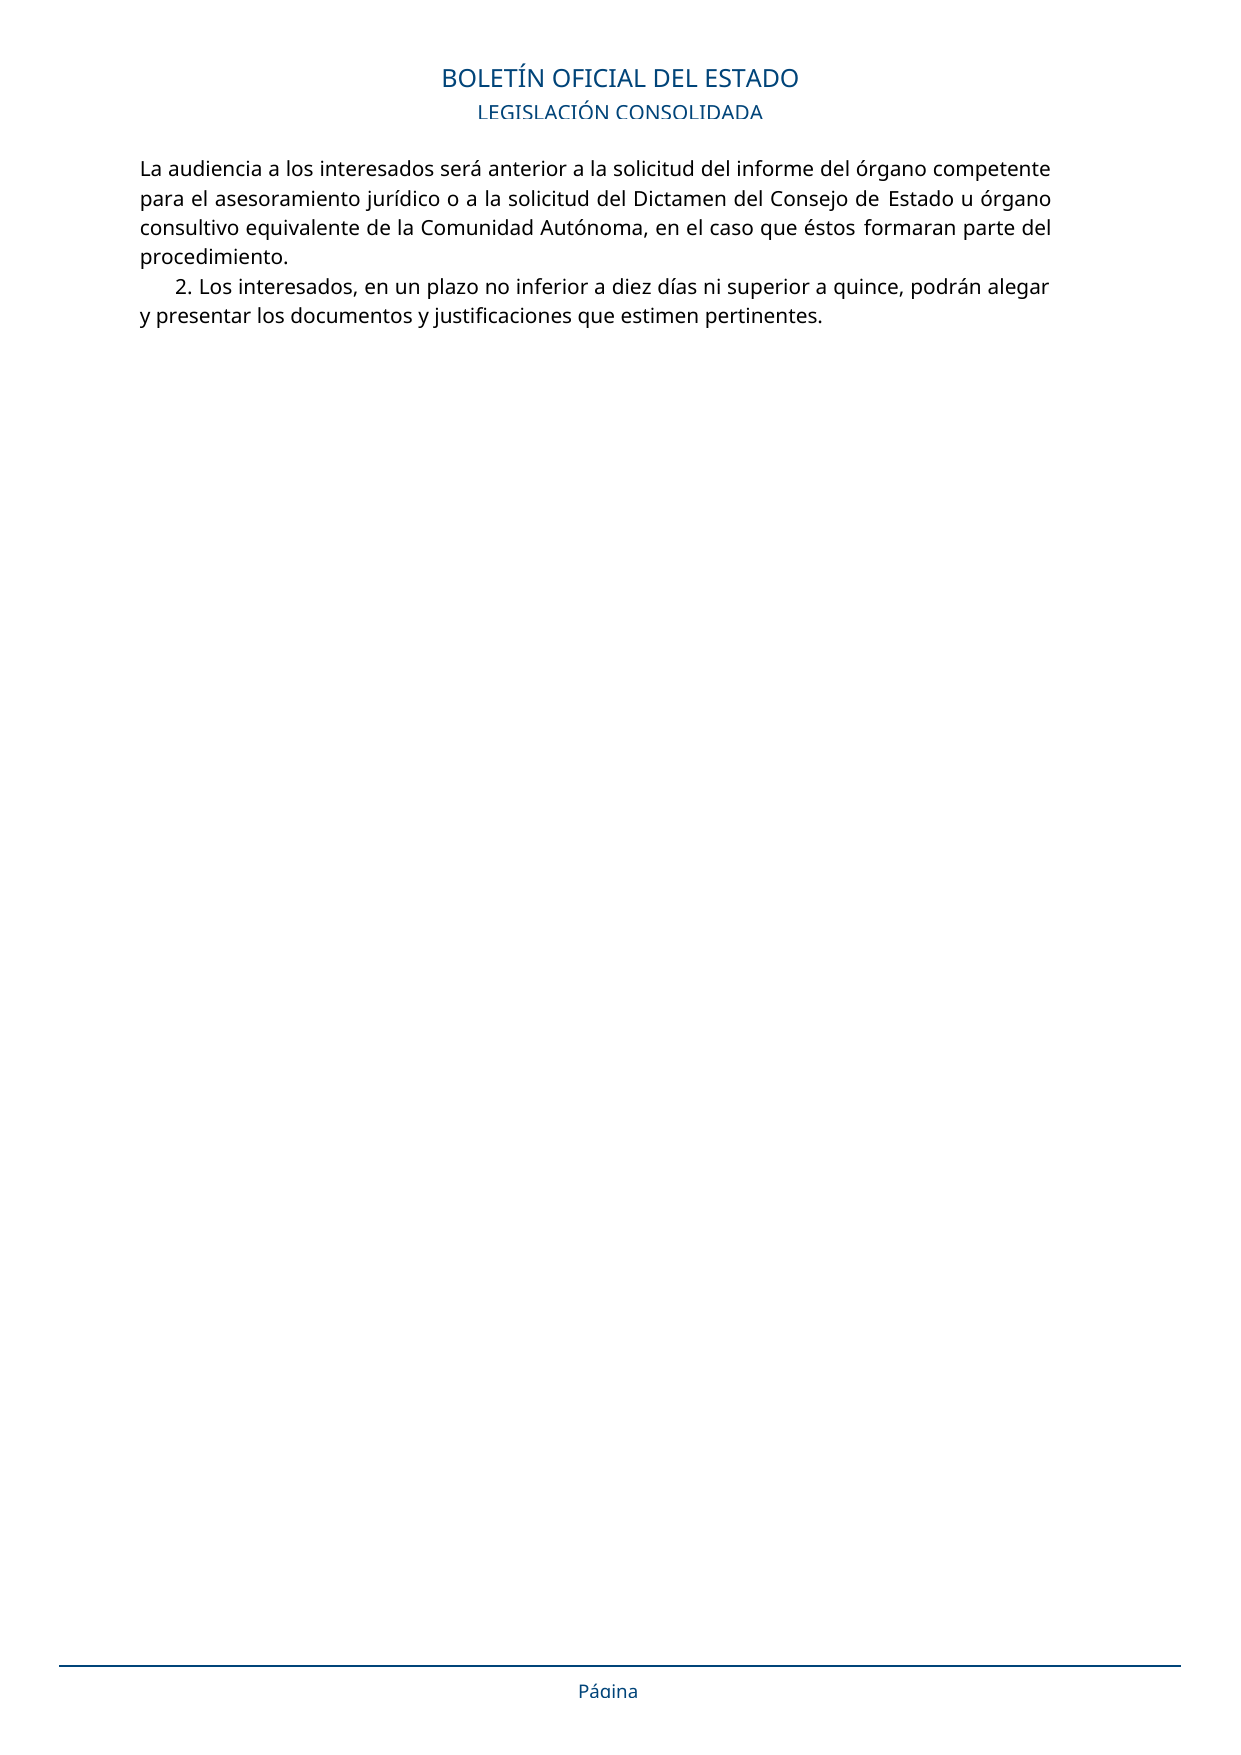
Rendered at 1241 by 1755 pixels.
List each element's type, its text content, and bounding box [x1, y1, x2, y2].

text La audiencia a los interesados será anterior a la solicitud del informe del órgano competente para el asesoramiento jurídico o a la solicitud del Dictamen del Consejo de Estado u órgano consultivo equivalente de la Comunidad Autónoma, en el caso que éstos formaran parte del procedimiento. [139, 154, 1052, 271]
list Los interesados, en un plazo no inferior a diez días ni superior a quince, podrán alegar y presentar los documentos y justificaciones que estimen pertinentes. [139, 272, 1051, 329]
